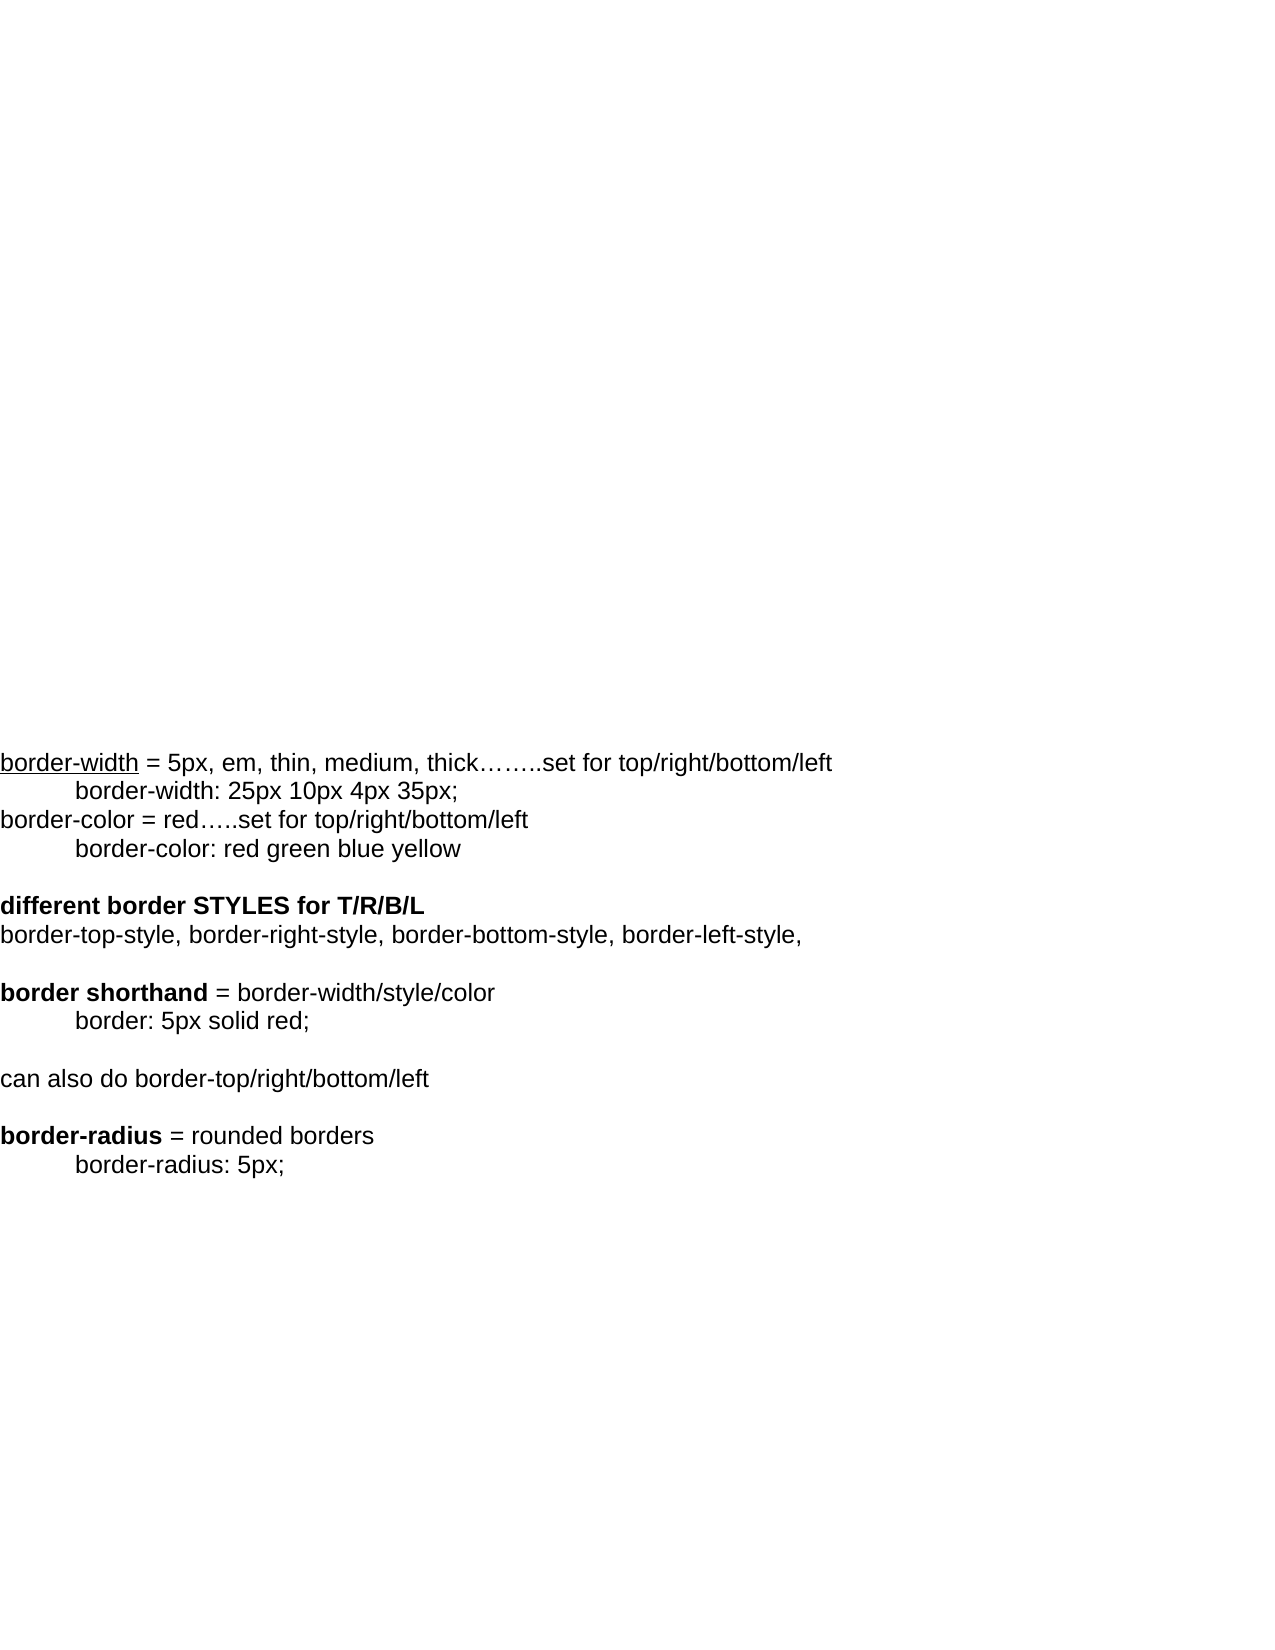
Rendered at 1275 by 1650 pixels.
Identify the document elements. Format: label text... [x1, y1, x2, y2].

text border-width = 5px, em, thin, medium, thick……..set for top/right/bottom/left [0, 747, 1275, 776]
text different border STYLES for T/R/B/L [0, 891, 1275, 920]
text border shorthand = border-width/style/color [0, 977, 1275, 1006]
text border-radius: 5px; [0, 1150, 1275, 1179]
text border-radius = rounded borders [0, 1121, 1275, 1150]
text border-color = red…..set for top/right/bottom/left [0, 805, 1275, 834]
text border-width: 25px 10px 4px 35px; [0, 776, 1275, 805]
text can also do border-top/right/bottom/left [0, 1064, 1275, 1092]
text border-color: red green blue yellow [0, 834, 1275, 862]
text border: 5px solid red; [0, 1006, 1275, 1035]
text border-top-style, border-right-style, border-bottom-style, border-left-style, [0, 920, 1275, 949]
